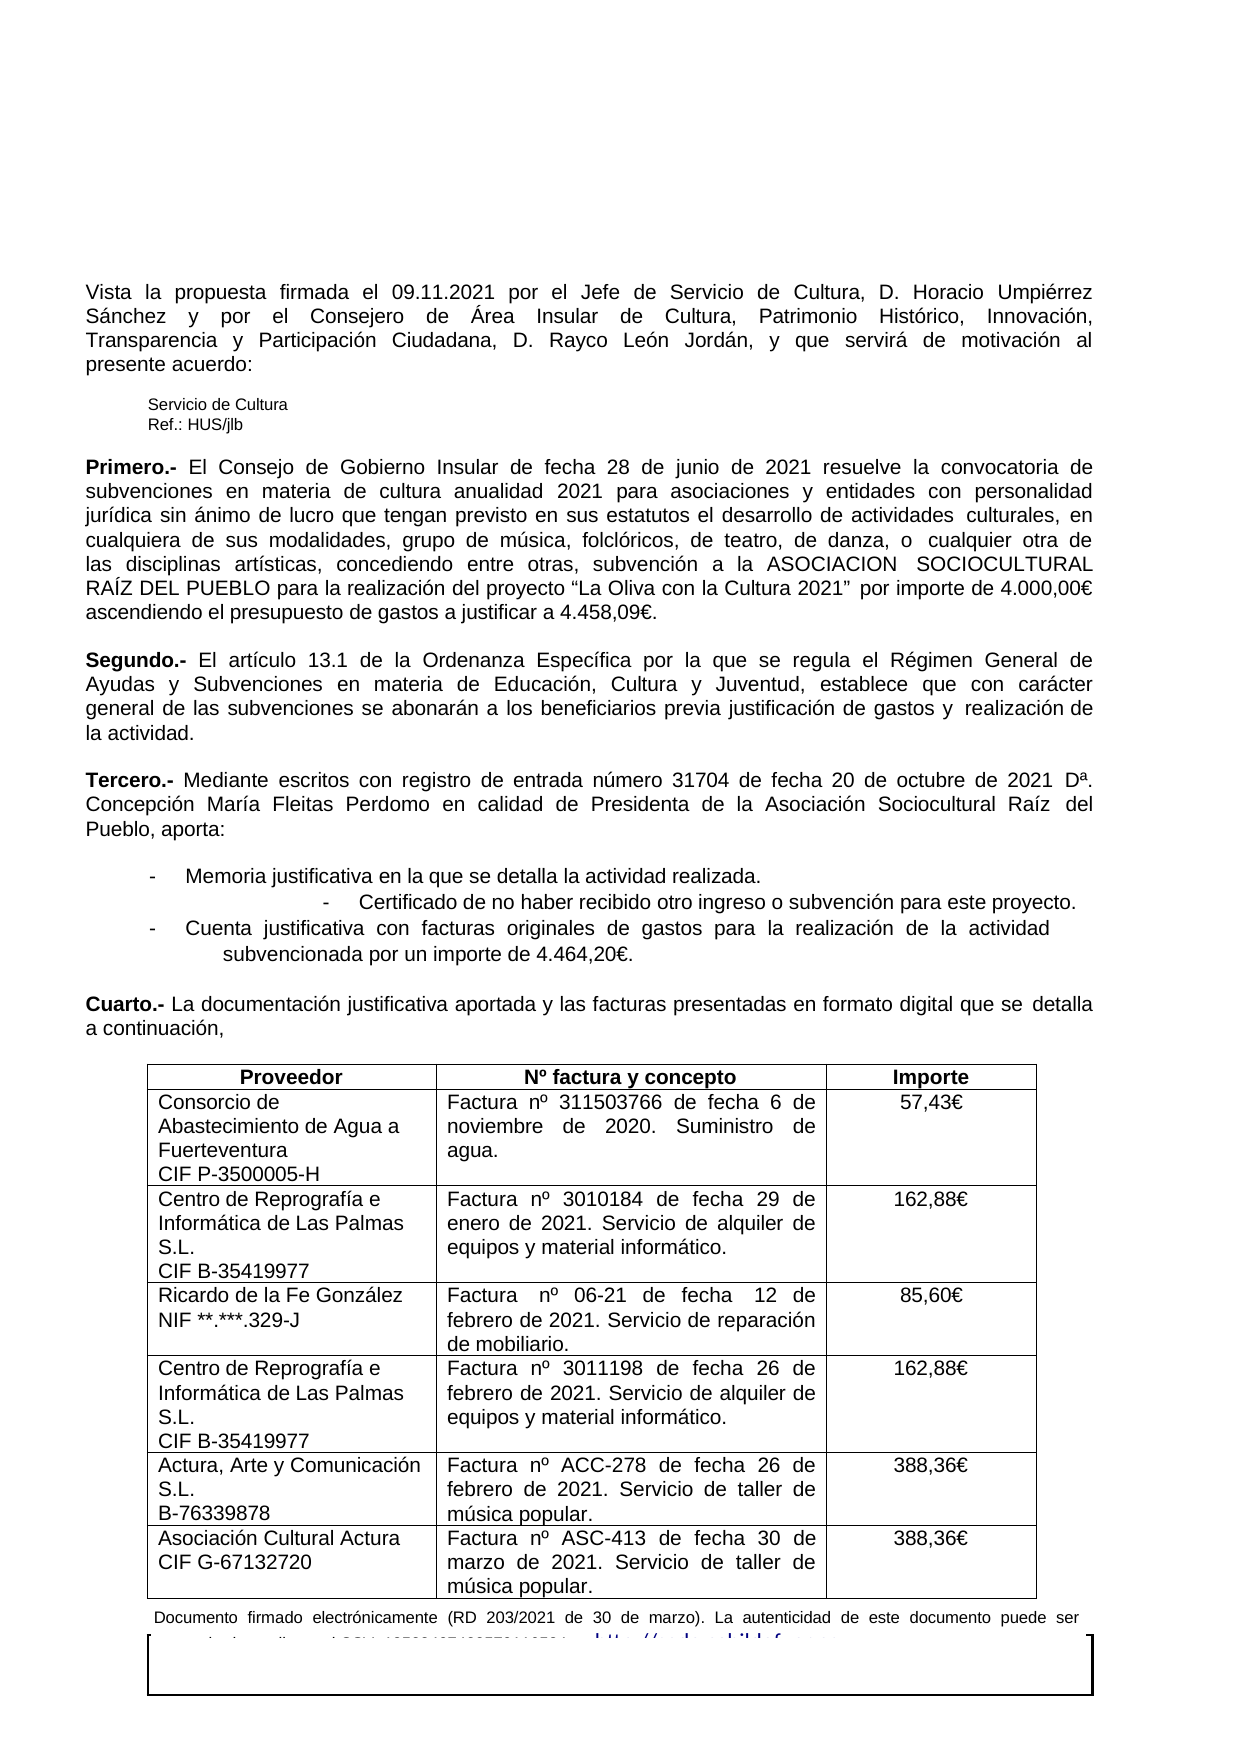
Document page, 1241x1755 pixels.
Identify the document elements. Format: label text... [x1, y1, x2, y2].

table_cell Centro de Reprografía e Informática de Las Palmas S.L. CIF B-35419977 [148, 1186, 436, 1282]
table_header Nº factura y concepto [437, 1065, 826, 1088]
table_cell Factura nº 3010184 de fecha 29 de enero de 2021. Servicio de alquiler de equipos y material informático. [437, 1186, 826, 1282]
table_cell Factura nº ASC-413 de fecha 30 de marzo de 2021. Servicio de taller de música popular. [437, 1526, 826, 1598]
table_cell 388,36€ [827, 1453, 1036, 1525]
table_cell 162,88€ [827, 1186, 1036, 1282]
list Certificado de no haber recibido otro ingreso o subvención para este proyecto. [322, 890, 1107, 914]
table_header Importe [827, 1065, 1036, 1088]
table_cell Factura nº 06-21 de fecha 12 de febrero de 2021. Servicio de reparación de mobiliario. [437, 1283, 826, 1355]
table_cell Actura, Arte y Comunicación S.L. B-76339878 [148, 1453, 436, 1525]
list Cuenta justificativa con facturas originales de gastos para la realización de la actividad subvencionada por un importe de 4.464,20€. [149, 916, 1093, 966]
table_cell Factura nº 311503766 de fecha 6 de noviembre de 2020. Suministro de agua. [437, 1090, 826, 1185]
table_cell 162,88€ [827, 1356, 1036, 1452]
table_cell Factura nº 3011198 de fecha 26 de febrero de 2021. Servicio de alquiler de equipos y material informático. [437, 1356, 826, 1452]
text Tercero.- Mediante escritos con registro de entrada número 31704 de fecha 20 de octubre de 2021 Dª. Concepción María Fleitas Perdomo en calidad de Presidenta de la Asociación Sociocultural Raíz del Pueblo, aporta: [85, 768, 1093, 840]
table_cell Ricardo de la Fe González NIF **.***.329-J [148, 1283, 436, 1355]
text Segundo.- El artículo 13.1 de la Ordenanza Específica por la que se regula el Régimen General de Ayudas y Subvenciones en materia de Educación, Cultura y Juventud, establece que con carácter general de las subvenciones se abonarán a los beneficiarios previa justificación de gastos y realización de la actividad. [85, 648, 1093, 744]
list Memoria justificativa en la que se detalla la actividad realizada. [149, 864, 1107, 888]
table_cell 57,43€ [827, 1090, 1036, 1185]
text Vista la propuesta firmada el 09.11.2021 por el Jefe de Servicio de Cultura, D. Horacio Umpiérrez Sánchez y por el Consejero de Área Insular de Cultura, Patrimonio Histórico, Innovación, Transparencia y Participación Ciudadana, D. Rayco León Jordán, y que servirá de motivación al presente acuerdo: [85, 279, 1093, 376]
text Servicio de Cultura Ref.: HUS/jlb [148, 395, 321, 433]
text Cuarto.- La documentación justificativa aportada y las facturas presentadas en formato digital que se detalla a continuación, [85, 991, 1093, 1039]
text Primero.- El Consejo de Gobierno Insular de fecha 28 de junio de 2021 resuelve la convocatoria de subvenciones en materia de cultura anualidad 2021 para asociaciones y entidades con personalidad jurídica sin ánimo de lucro que tengan previsto en sus estatutos el desarrollo de actividades culturales, en cualquiera de sus modalidades, grupo de música, folclóricos, de teatro, de danza, o cualquier otra de las disciplinas artísticas, concediendo entre otras, subvención a la ASOCIACION SOCIOCULTURAL RAÍZ DEL PUEBLO para la realización del proyecto “La Oliva con la Cultura 2021” por importe de 4.000,00€ ascendiendo el presupuesto de gastos a justificar a 4.458,09€. [85, 455, 1093, 624]
table_cell Asociación Cultural Actura CIF G-67132720 [148, 1526, 436, 1598]
table_cell Factura nº ACC-278 de fecha 26 de febrero de 2021. Servicio de taller de música popular. [437, 1453, 826, 1525]
table_header Proveedor [148, 1065, 436, 1088]
table_cell 85,60€ [827, 1283, 1036, 1355]
table_cell Consorcio de Abastecimiento de Agua a Fuerteventura CIF P-3500005-H [148, 1090, 436, 1185]
table_cell Centro de Reprografía e Informática de Las Palmas S.L. CIF B-35419977 [148, 1356, 436, 1452]
table_cell 388,36€ [827, 1526, 1036, 1598]
